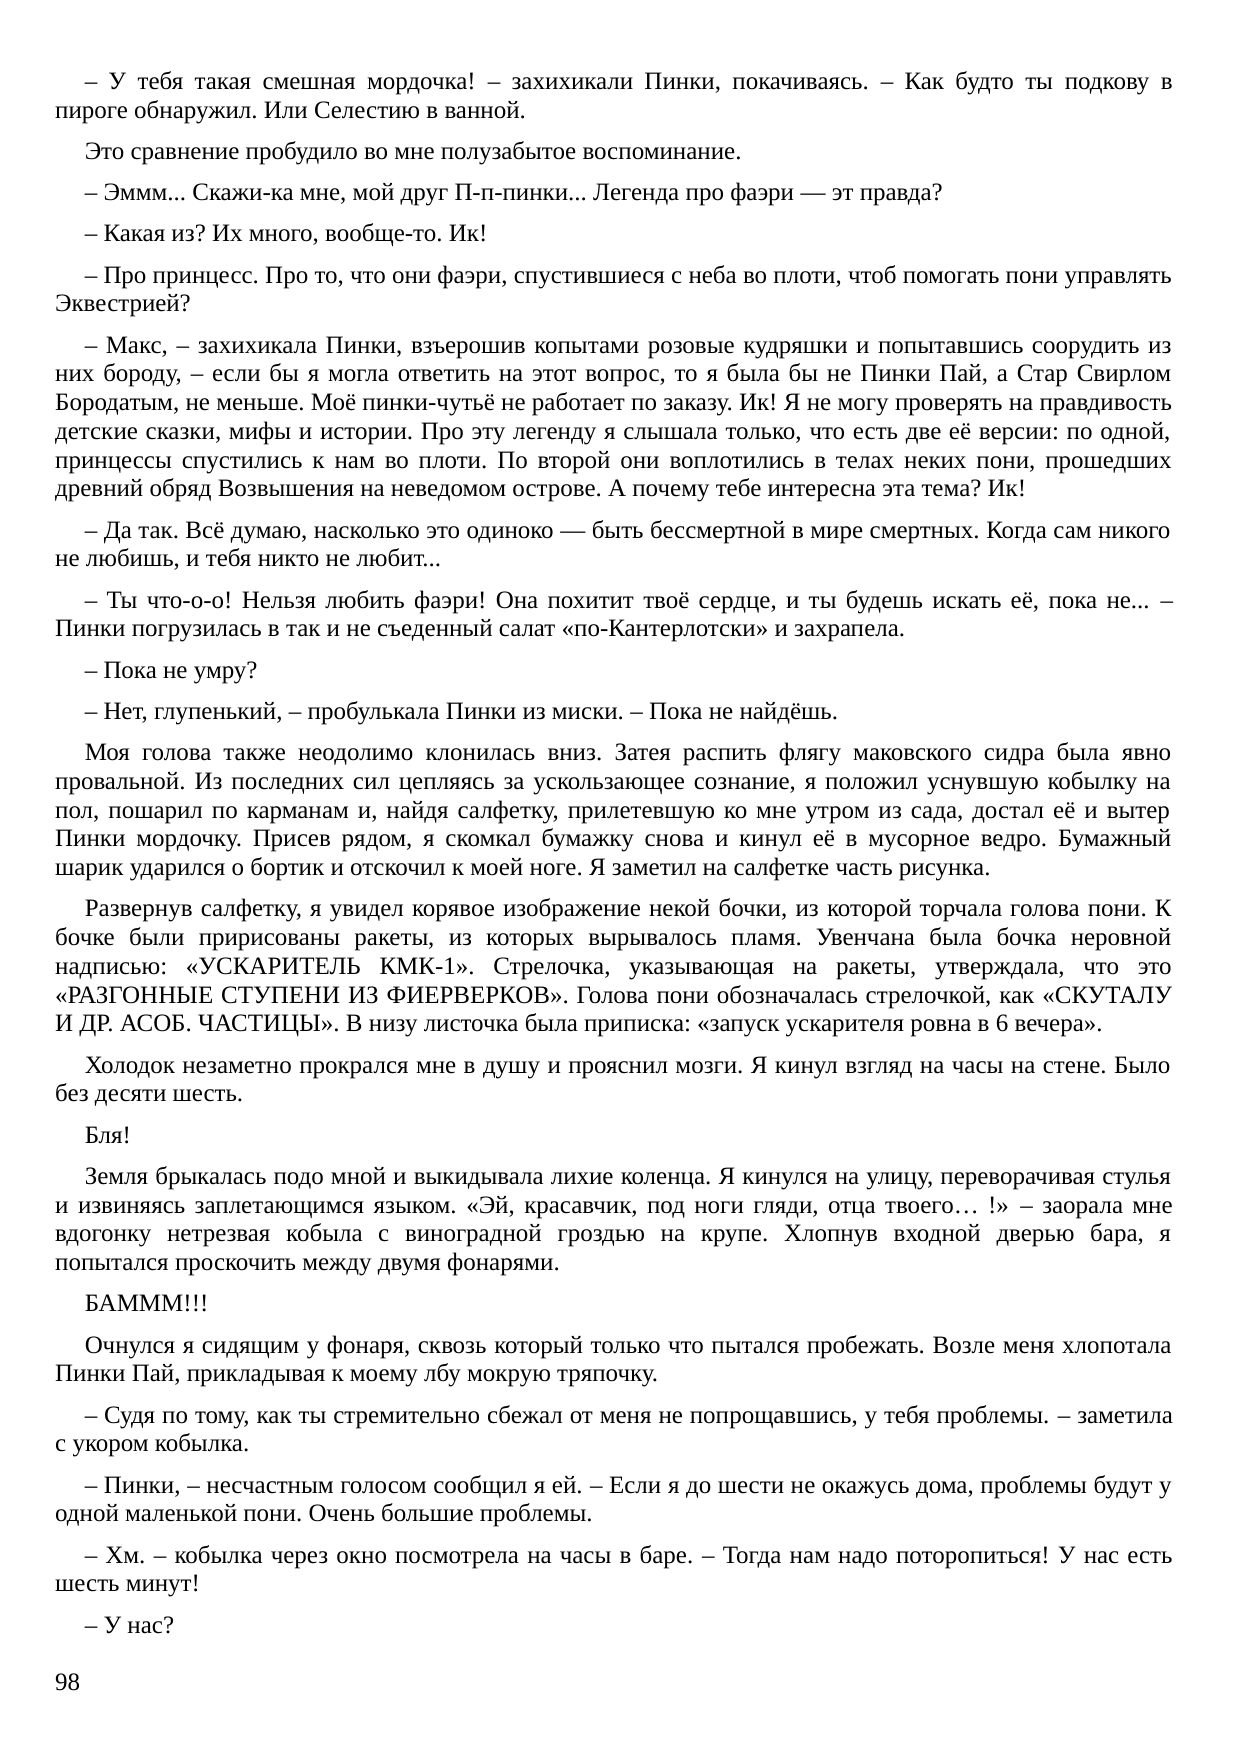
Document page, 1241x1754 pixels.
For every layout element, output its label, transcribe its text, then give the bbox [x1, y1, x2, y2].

text – Хм. – кобылка через окно посмотрела на часы в баре. – Тогда нам надо поторопиться! У нас есть шесть минут! [55, 1540, 1173, 1597]
text – Судя по тому, как ты стремительно сбежал от меня не попрощавшись, у тебя проблемы. – заметила с укором кобылка. [55, 1400, 1173, 1457]
text – Да так. Всё думаю, насколько это одиноко — быть бессмертной в мире смертных. Когда сам никого не любишь, и тебя никто не любит... [55, 515, 1173, 572]
text Холодок незаметно прокрался мне в душу и прояснил мозги. Я кинул взгляд на часы на стене. Было без десяти шесть. [55, 1050, 1173, 1107]
text – Нет, глупенький, – пробулькала Пинки из миски. – Пока не найдёшь. [55, 696, 1173, 725]
text Это сравнение пробудило во мне полузабытое воспоминание. [55, 136, 1173, 165]
text – Макс, – захихикала Пинки, взъерошив копытами розовые кудряшки и попытавшись соорудить из них бороду, – если бы я могла ответить на этот вопрос, то я была бы не Пинки Пай, а Стар Свирлом Бородатым, не меньше. Моё пинки-чутьё не работает по заказу. Ик! Я не могу проверять на правдивость детские сказки, мифы и истории. Про эту легенду я слышала только, что есть две её версии: по одной, принцессы спустились к нам во плоти. По второй они воплотились в телах неких пони, прошедших древний обряд Возвышения на неведомом острове. А почему тебе интересна эта тема? Ик! [55, 330, 1173, 502]
text – Какая из? Их много, вообще-то. Ик! [55, 218, 1173, 247]
text – У нас? [55, 1610, 1173, 1638]
text – У тебя такая смешная мордочка! – захихикали Пинки, покачиваясь. – Как будто ты подкову в пироге обнаружил. Или Селестию в ванной. [55, 66, 1173, 123]
text Развернув салфетку, я увидел корявое изображение некой бочки, из которой торчала голова пони. К бочке были пририсованы ракеты, из которых вырывалось пламя. Увенчана была бочка неровной надписью: «УСКАРИТЕЛЬ КМК-1». Стрелочка, указывающая на ракеты, утверждала, что это «РАЗГОННЫЕ СТУПЕНИ ИЗ ФИЕРВЕРКОВ». Голова пони обозначалась стрелочкой, как «СКУТАЛУ И ДР. АСОБ. ЧАСТИЦЫ». В низу листочка была приписка: «запуск ускарителя ровна в 6 вечера». [55, 893, 1173, 1037]
text Бля! [55, 1120, 1173, 1148]
text – Пока не умру? [55, 655, 1173, 683]
text Моя голова также неодолимо клонилась вниз. Затея распить флягу маковского сидра была явно провальной. Из последних сил цепляясь за ускользающее сознание, я положил уснувшую кобылку на пол, пошарил по карманам и, найдя салфетку, прилетевшую ко мне утром из сада, достал её и вытер Пинки мордочку. Присев рядом, я скомкал бумажку снова и кинул её в мусорное ведро. Бумажный шарик ударился о бортик и отскочил к моей ноге. Я заметил на салфетке часть рисунка. [55, 737, 1173, 881]
text БАМММ!!! [55, 1288, 1173, 1317]
text – Про принцесс. Про то, что они фаэри, спустившиеся с неба во плоти, чтоб помогать пони управлять Эквестрией? [55, 260, 1173, 317]
text Земля брыкалась подо мной и выкидывала лихие коленца. Я кинулся на улицу, переворачивая стулья и извиняясь заплетающимся языком. «Эй, красавчик, под ноги гляди, отца твоего… !» – заорала мне вдогонку нетрезвая кобыла с виноградной гроздью на крупе. Хлопнув входной дверью бара, я попытался проскочить между двумя фонарями. [55, 1161, 1173, 1276]
text – Ты что-о-о! Нельзя любить фаэри! Она похитит твоё сердце, и ты будешь искать её, пока не... – Пинки погрузилась в так и не съеденный салат «по-Кантерлотски» и захрапела. [55, 585, 1173, 642]
text – Пинки, – несчастным голосом сообщил я ей. – Если я до шести не окажусь дома, проблемы будут у одной маленькой пони. Очень большие проблемы. [55, 1470, 1173, 1527]
text Очнулся я сидящим у фонаря, сквозь который только что пытался пробежать. Возле меня хлопотала Пинки Пай, прикладывая к моему лбу мокрую тряпочку. [55, 1330, 1173, 1387]
text – Эммм... Скажи-ка мне, мой друг П-п-пинки... Легенда про фаэри — эт правда? [55, 177, 1173, 206]
